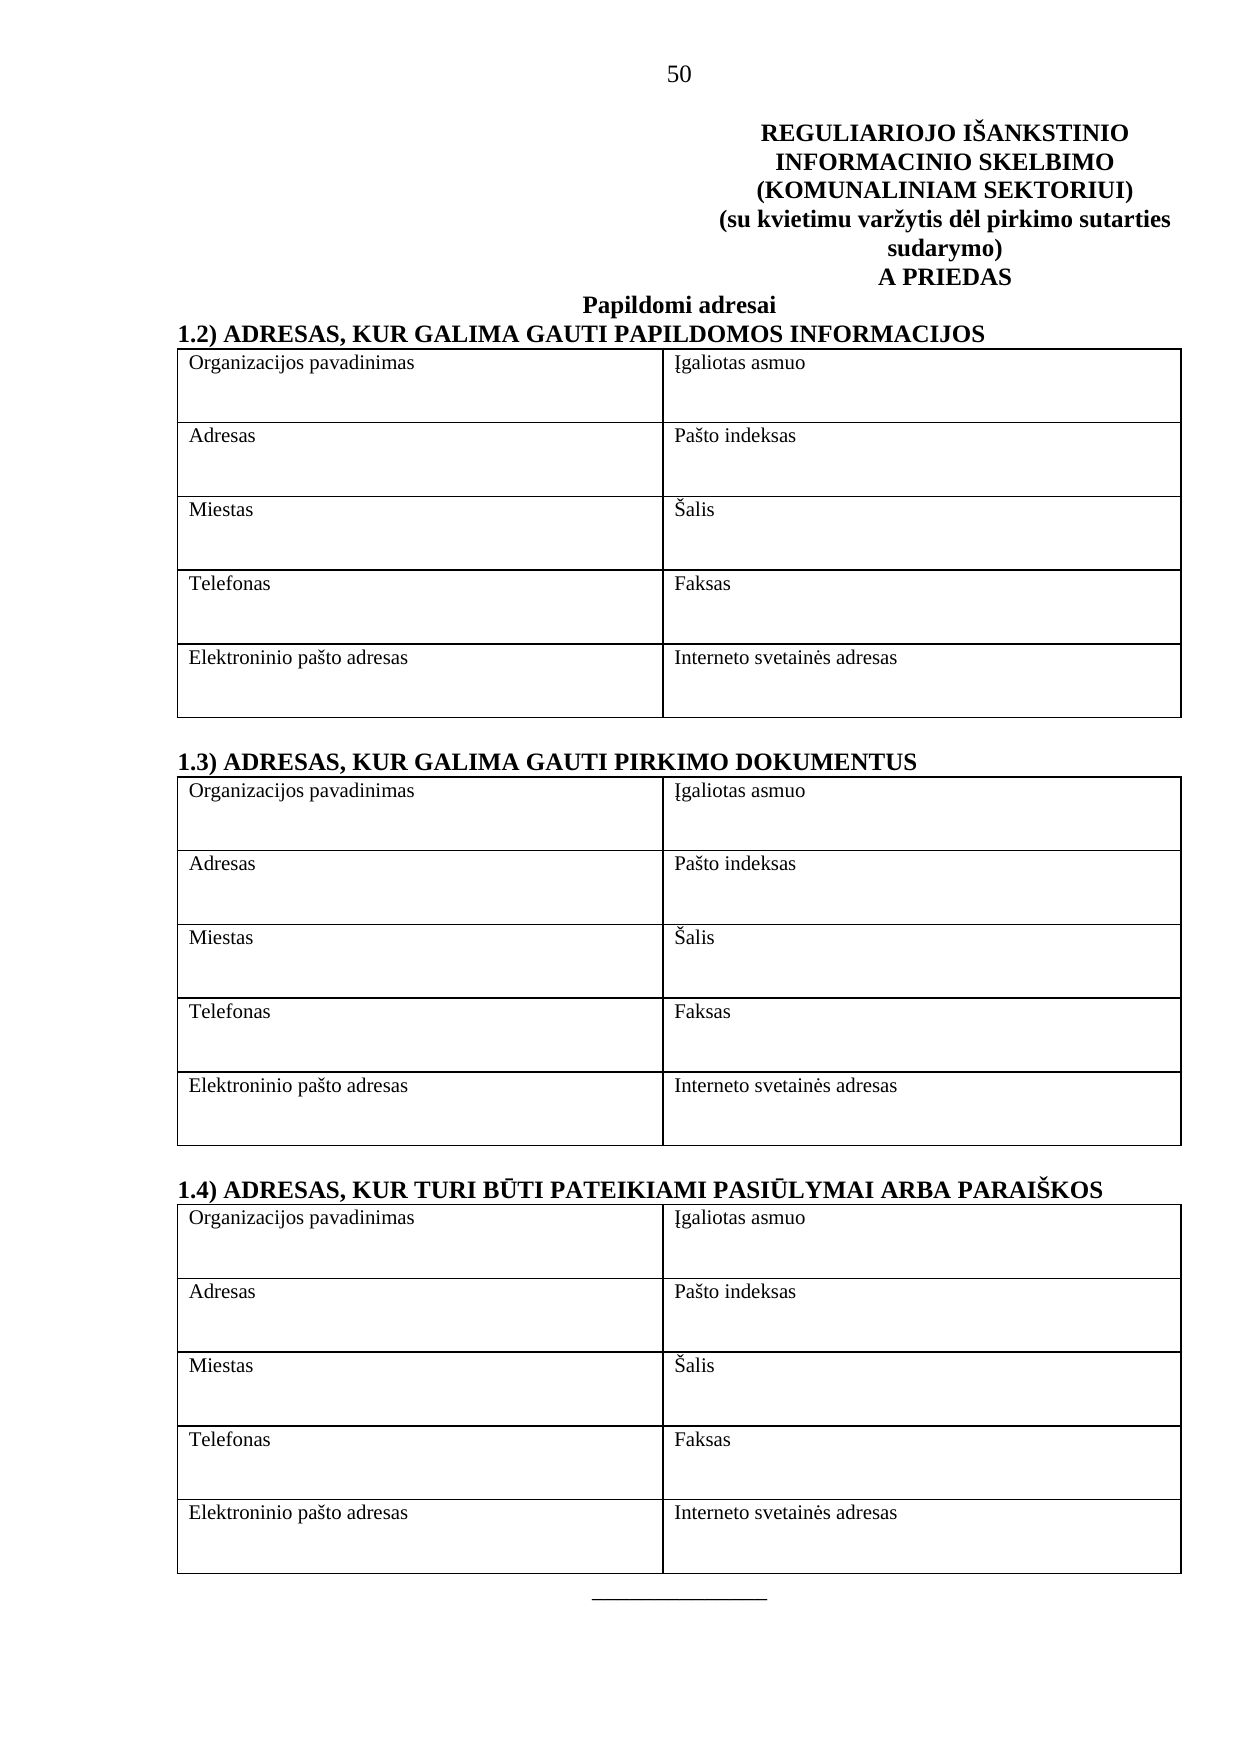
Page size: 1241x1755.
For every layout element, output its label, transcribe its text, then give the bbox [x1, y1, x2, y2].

table_cell Telefonas [178, 999, 662, 1071]
table_cell Telefonas [178, 571, 662, 643]
table_cell Telefonas [178, 1427, 662, 1499]
table_cell Adresas [178, 423, 662, 496]
text 1.3) Adresas, kur galima gauti PIRKIMO dokumentus [177, 747, 1181, 776]
text A PRIEDAS [177, 262, 1181, 291]
text INFORMACINIO SKELBIMO [177, 147, 1181, 176]
table_cell Faksas [664, 1427, 1180, 1499]
table_cell Interneto svetainės adresas [664, 1500, 1180, 1572]
text sudarymo) [177, 233, 1181, 262]
text (KOMUNALINIAM SEKTORIUI) [177, 176, 1181, 204]
table_cell Adresas [178, 851, 662, 923]
table_cell Miestas [178, 497, 662, 569]
table_cell Pašto indeksas [664, 1279, 1180, 1351]
text 1.4) Adresas, kur turi būti pateikiami pasiūlymai arba paraiškos [177, 1175, 1181, 1204]
table_cell Elektroninio pašto adresas [178, 1073, 662, 1145]
table_cell Faksas [664, 571, 1180, 643]
table_cell Interneto svetainės adresas [664, 1073, 1180, 1145]
table_header Įgaliotas asmuo [664, 350, 1180, 422]
text (su kvietimu varžytis dėl pirkimo sutarties [177, 204, 1181, 233]
table_cell Interneto svetainės adresas [664, 645, 1180, 717]
table_cell Šalis [664, 1353, 1180, 1425]
text 1.2) Adresas, kur galima gauti papildomos informacijos [177, 319, 1181, 348]
table_cell Pašto indeksas [664, 851, 1180, 923]
table_header Organizacijos pavadinimas [178, 778, 662, 850]
table_cell Elektroninio pašto adresas [178, 1500, 662, 1572]
text REGULIARIOJO IŠANKSTINIO [177, 118, 1181, 147]
text ______________ [177, 1574, 1181, 1603]
text Papildomi adresai [177, 291, 1181, 319]
table_cell Elektroninio pašto adresas [178, 645, 662, 717]
table_cell Miestas [178, 1353, 662, 1425]
table_cell Pašto indeksas [664, 423, 1180, 496]
table_header Organizacijos pavadinimas [178, 350, 662, 422]
table_cell Miestas [178, 925, 662, 997]
table_header Organizacijos pavadinimas [178, 1205, 662, 1277]
table_header Įgaliotas asmuo [664, 1205, 1180, 1277]
table_cell Adresas [178, 1279, 662, 1351]
table_header Įgaliotas asmuo [664, 778, 1180, 850]
table_cell Šalis [664, 497, 1180, 569]
table_cell Šalis [664, 925, 1180, 997]
table_cell Faksas [664, 999, 1180, 1071]
